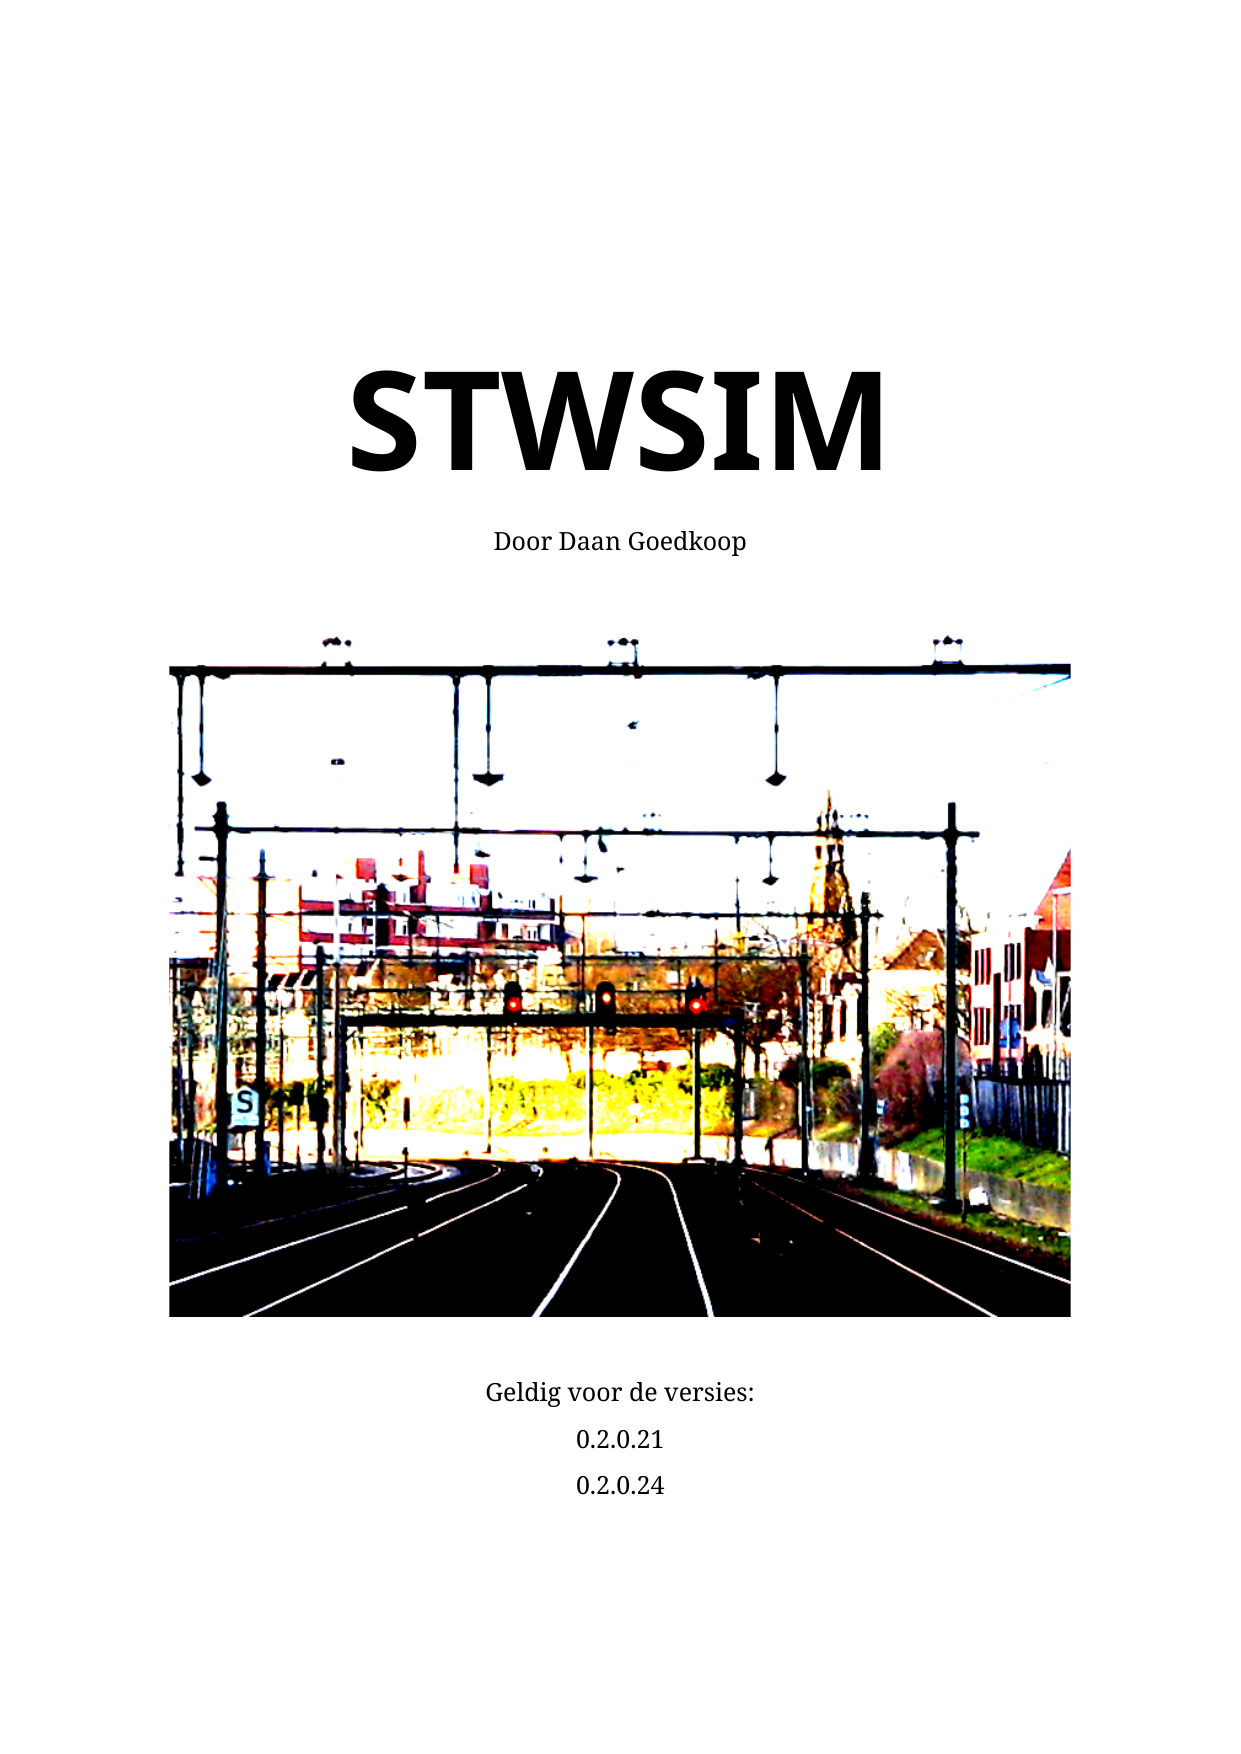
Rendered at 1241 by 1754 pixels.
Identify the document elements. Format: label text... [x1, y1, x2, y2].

text Door Daan Goedkoop [118, 523, 1122, 557]
text STWSIM [118, 324, 1122, 511]
text Geldig voor de versies: [118, 1375, 1122, 1409]
text 0.2.0.24 [118, 1468, 1122, 1502]
text 0.2.0.21 [118, 1422, 1122, 1456]
